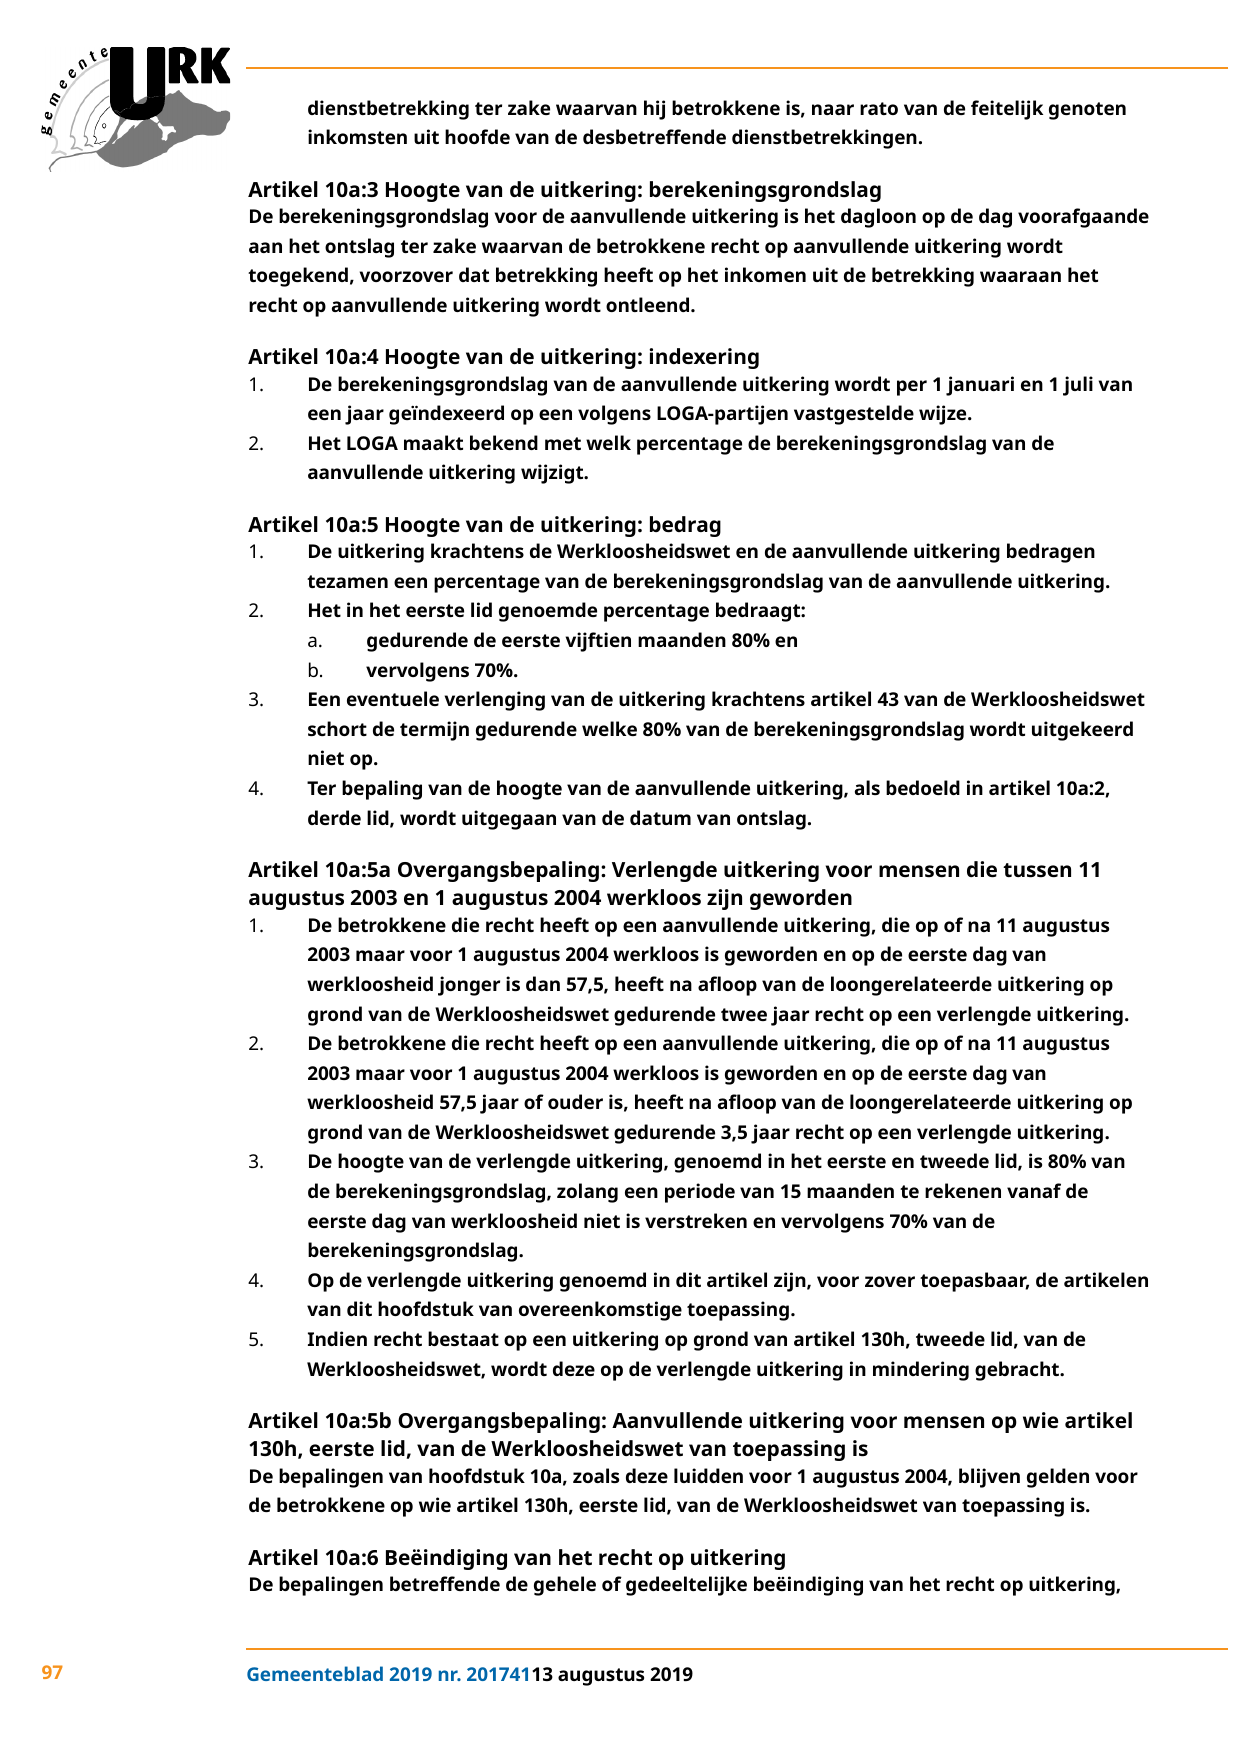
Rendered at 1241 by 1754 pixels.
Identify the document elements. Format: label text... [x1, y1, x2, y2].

text Artikel 10a:4 Hoogte van de uitkering: indexering [248, 342, 1152, 371]
text Artikel 10a:5a Overgangsbepaling: Verlengde uitkering voor mensen die tussen 11 augustus 2003 en 1 augustus 2004 werkloos zijn geworden [248, 855, 1152, 912]
list dienstbetrekking ter zake waarvan hij betrokkene is, naar rato van de feitelijk genoten inkomsten uit hoofde van de desbetreffende dienstbetrekkingen. [248, 95, 1152, 150]
list Het in het eerste lid genoemde percentage bedraagt: [248, 598, 1152, 623]
text Artikel 10a:6 Beëindiging van het recht op uitkering [248, 1543, 1152, 1571]
list gedurende de eerste vijftien maanden 80% en [307, 627, 1152, 653]
text Artikel 10a:5b Overgangsbepaling: Aanvullende uitkering voor mensen op wie artikel 130h, eerste lid, van de Werkloosheidswet van toepassing is [248, 1406, 1152, 1463]
list Een eventuele verlenging van de uitkering krachtens artikel 43 van de Werkloosheidswet schort de termijn gedurende welke 80% van de berekeningsgrondslag wordt uitgekeerd niet op. [248, 686, 1152, 771]
list Het LOGA maakt bekend met welk percentage de berekeningsgrondslag van de aanvullende uitkering wijzigt. [248, 430, 1152, 485]
list Indien recht bestaat op een uitkering op grond van artikel 130h, tweede lid, van de Werkloosheidswet, wordt deze op de verlengde uitkering in mindering gebracht. [248, 1326, 1152, 1381]
list vervolgens 70%. [307, 657, 1152, 682]
list De betrokkene die recht heeft op een aanvullende uitkering, die op of na 11 augustus 2003 maar voor 1 augustus 2004 werkloos is geworden en op de eerste dag van werkloosheid 57,5 jaar of ouder is, heeft na afloop van de loongerelateerde uitkering op grond van de Werkloosheidswet gedurende 3,5 jaar recht op een verlengde uitkering. [248, 1030, 1152, 1145]
list De berekeningsgrondslag van de aanvullende uitkering wordt per 1 januari en 1 juli van een jaar geïndexeerd op een volgens LOGA-partijen vastgestelde wijze. [248, 371, 1152, 426]
text De bepalingen betreffende de gehele of gedeeltelijke beëindiging van het recht op uitkering, [248, 1571, 1152, 1597]
list Op de verlengde uitkering genoemd in dit artikel zijn, voor zover toepasbaar, de artikelen van dit hoofdstuk van overeenkomstige toepassing. [248, 1267, 1152, 1322]
list De hoogte van de verlengde uitkering, genoemd in het eerste en tweede lid, is 80% van de berekeningsgrondslag, zolang een periode van 15 maanden te rekenen vanaf de eerste dag van werkloosheid niet is verstreken en vervolgens 70% van de berekeningsgrondslag. [248, 1149, 1152, 1263]
list De uitkering krachtens de Werkloosheidswet en de aanvullende uitkering bedragen tezamen een percentage van de berekeningsgrondslag van de aanvullende uitkering. [248, 538, 1152, 594]
picture [41, 47, 231, 172]
text Artikel 10a:3 Hoogte van de uitkering: berekeningsgrondslag [248, 175, 1152, 203]
text Artikel 10a:5 Hoogte van de uitkering: bedrag [248, 510, 1152, 538]
text De bepalingen van hoofdstuk 10a, zoals deze luidden voor 1 augustus 2004, blijven gelden voor de betrokkene op wie artikel 130h, eerste lid, van de Werkloosheidswet van toepassing is. [248, 1463, 1152, 1518]
list De betrokkene die recht heeft op een aanvullende uitkering, die op of na 11 augustus 2003 maar voor 1 augustus 2004 werkloos is geworden en op de eerste dag van werkloosheid jonger is dan 57,5, heeft na afloop van de loongerelateerde uitkering op grond van de Werkloosheidswet gedurende twee jaar recht op een verlengde uitkering. [248, 912, 1152, 1026]
list Ter bepaling van de hoogte van de aanvullende uitkering, als bedoeld in artikel 10a:2, derde lid, wordt uitgegaan van de datum van ontslag. [248, 775, 1152, 830]
text De berekeningsgrondslag voor de aanvullende uitkering is het dagloon op de dag voorafgaande aan het ontslag ter zake waarvan de betrokkene recht op aanvullende uitkering wordt toegekend, voorzover dat betrekking heeft op het inkomen uit de betrekking waaraan het recht op aanvullende uitkering wordt ontleend. [248, 203, 1152, 318]
